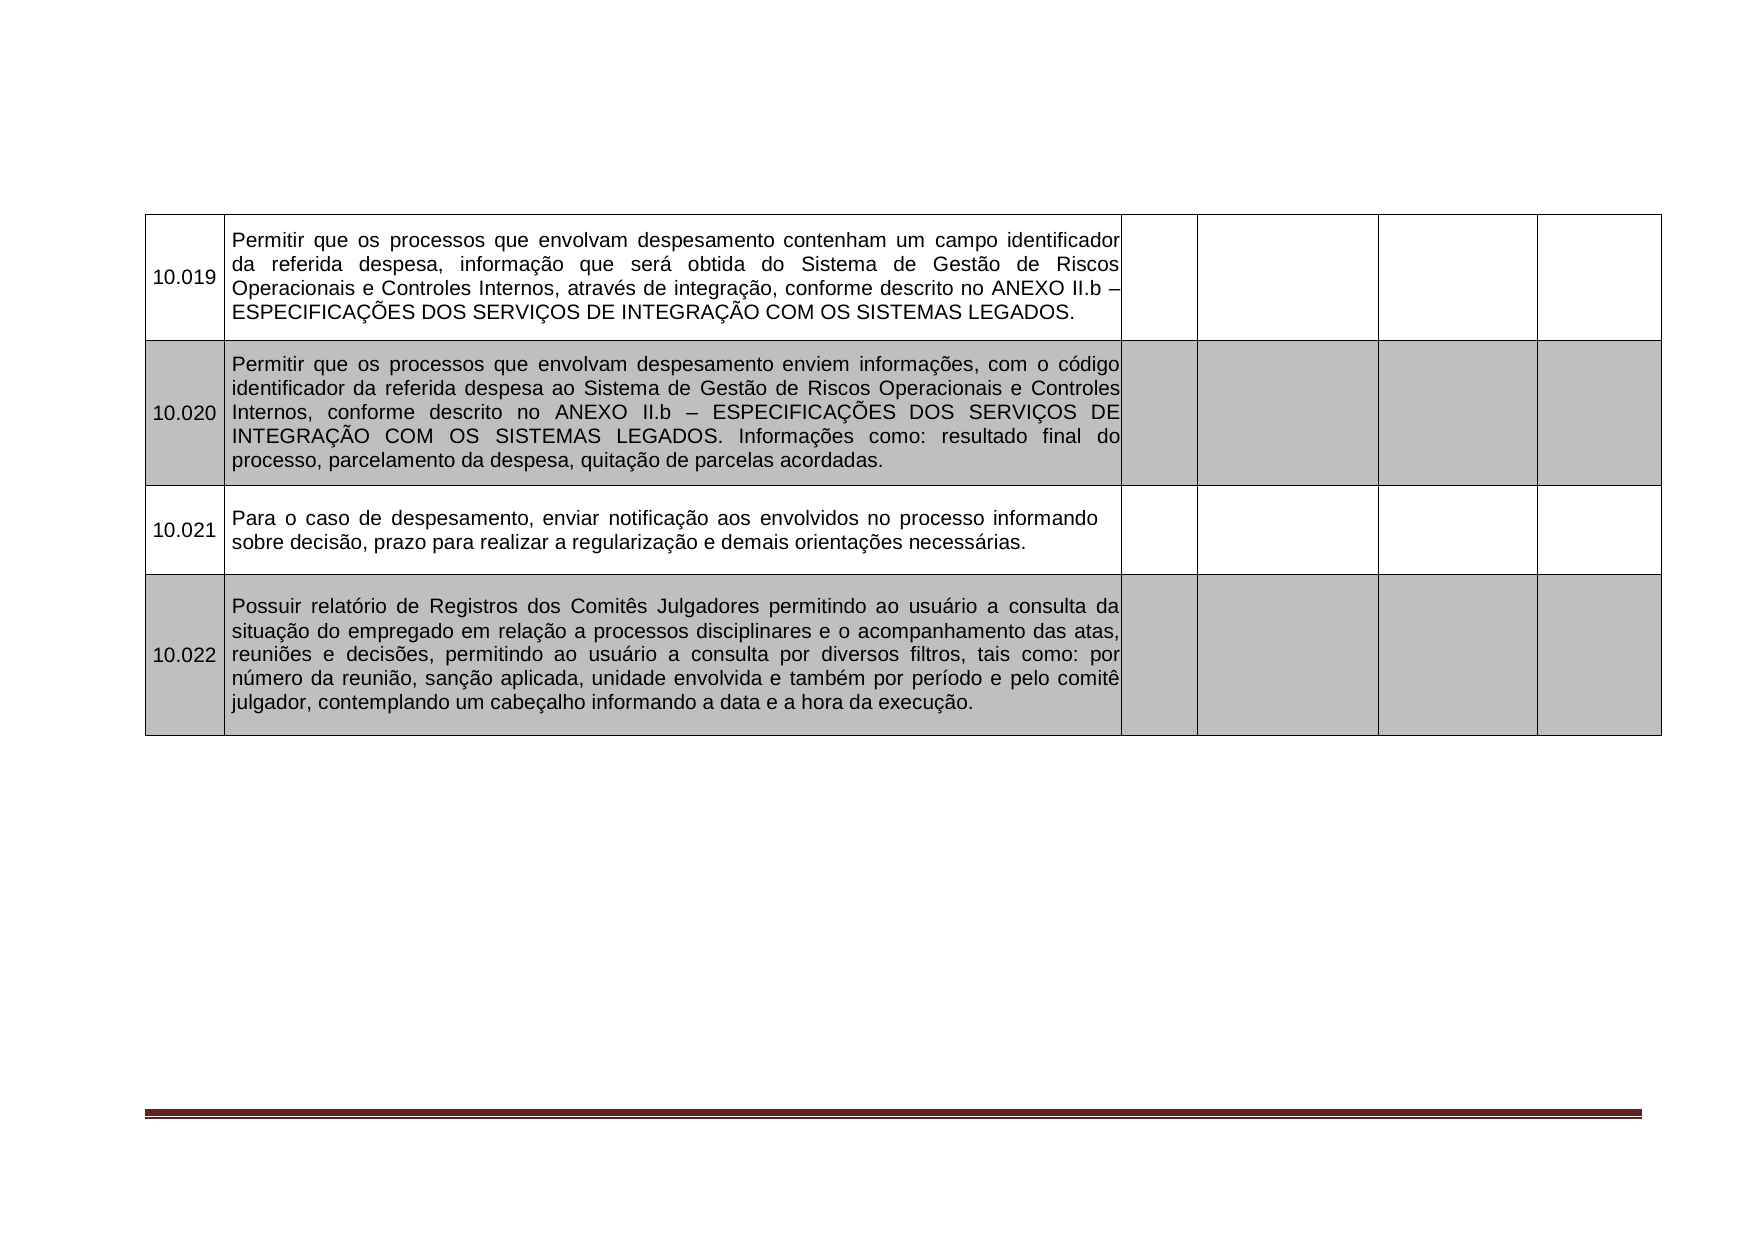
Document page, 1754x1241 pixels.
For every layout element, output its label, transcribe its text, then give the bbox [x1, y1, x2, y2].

table_cell [1198, 486, 1378, 574]
table_cell 10.020 [146, 341, 224, 485]
table_cell 10.021 [146, 486, 224, 574]
table_header Permitir que os processos que envolvam despesamento contenham um campo identificador da referida despesa, informação que será obtida do Sistema de Gestão de Riscos Operacionais e Controles Internos, através de integração, conforme descrito no ANEXO II.b – ESPECIFICAÇÕES DOS SERVIÇOS DE INTEGRAÇÃO COM OS SISTEMAS LEGADOS. [225, 215, 1121, 340]
table_cell Para o caso de despesamento, enviar notificação aos envolvidos no processo informando sobre decisão, prazo para realizar a regularização e demais orientações necessárias. [225, 486, 1121, 574]
table_cell [1379, 575, 1537, 735]
table_cell 10.022 [146, 575, 224, 735]
table_cell [1379, 341, 1537, 485]
table_header [1122, 215, 1197, 340]
table_cell [1538, 341, 1661, 485]
table_cell Possuir relatório de Registros dos Comitês Julgadores permitindo ao usuário a consulta da situação do empregado em relação a processos disciplinares e o acompanhamento das atas, reuniões e decisões, permitindo ao usuário a consulta por diversos filtros, tais como: por número da reunião, sanção aplicada, unidade envolvida e também por período e pelo comitê julgador, contemplando um cabeçalho informando a data e a hora da execução. [225, 575, 1121, 735]
table_header [1198, 215, 1378, 340]
table_cell [1379, 486, 1537, 574]
table_header [1538, 215, 1661, 340]
table_cell [1122, 575, 1197, 735]
table_cell [1198, 341, 1378, 485]
table_cell [1538, 486, 1661, 574]
table_header 10.019 [146, 215, 224, 340]
table_cell [1122, 486, 1197, 574]
table_cell Permitir que os processos que envolvam despesamento enviem informações, com o código identificador da referida despesa ao Sistema de Gestão de Riscos Operacionais e Controles Internos, conforme descrito no ANEXO II.b – ESPECIFICAÇÕES DOS SERVIÇOS DE INTEGRAÇÃO COM OS SISTEMAS LEGADOS. Informações como: resultado final do processo, parcelamento da despesa, quitação de parcelas acordadas. [225, 341, 1121, 485]
table_header [1379, 215, 1537, 340]
table_cell [1122, 341, 1197, 485]
table_cell [1538, 575, 1661, 735]
table_cell [1198, 575, 1378, 735]
